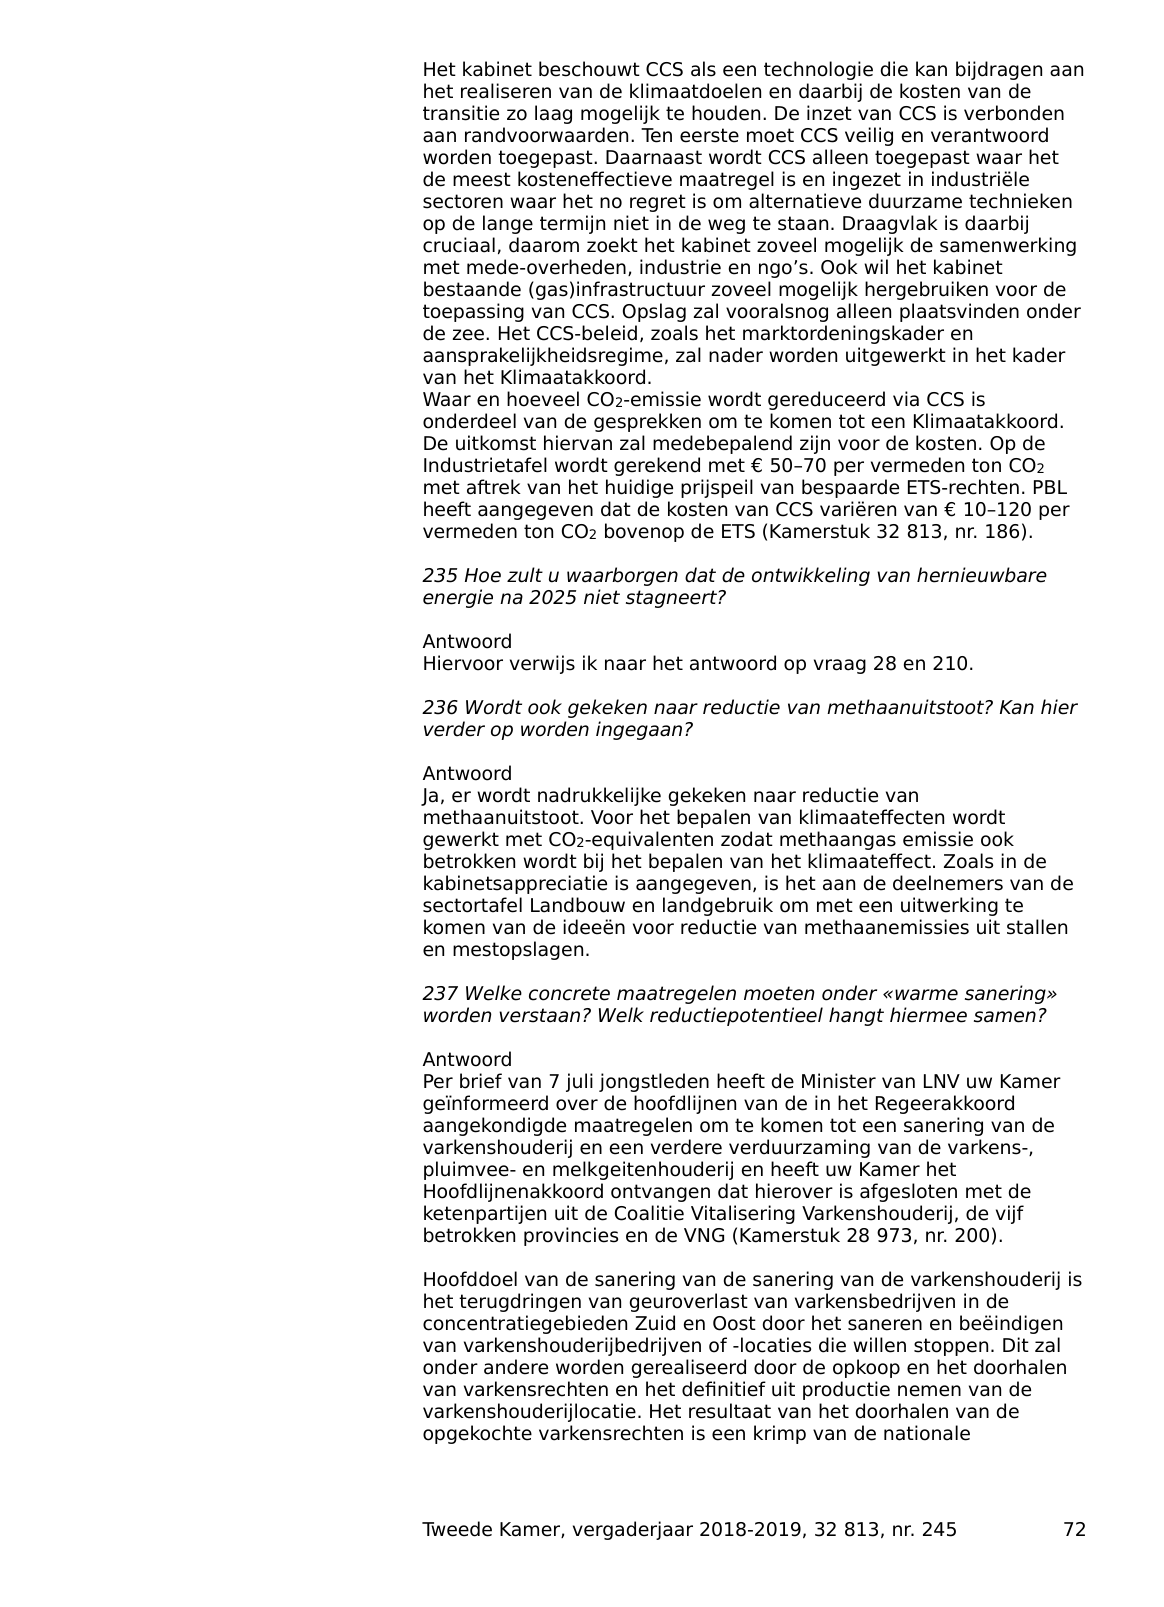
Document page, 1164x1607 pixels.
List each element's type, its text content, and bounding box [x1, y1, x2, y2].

text Antwoord [422, 631, 1087, 653]
text 235 Hoe zult u waarborgen dat de ontwikkeling van hernieuwbare energie na 2025 niet stagneert? [422, 565, 1087, 609]
text Hoofddoel van de sanering van de sanering van de varkenshouderij is het terugdringen van geuroverlast van varkensbedrijven in de concentratiegebieden Zuid en Oost door het saneren en beëindigen van varkenshouderijbedrijven of -locaties die willen stoppen. Dit zal onder andere worden gerealiseerd door de opkoop en het doorhalen van varkensrechten en het definitief uit productie nemen van de varkenshouderijlocatie. Het resultaat van het doorhalen van de opgekochte varkensrechten is een krimp van de nationale [422, 1269, 1087, 1445]
text 237 Welke concrete maatregelen moeten onder «warme sanering» worden verstaan? Welk reductiepotentieel hangt hiermee samen? [422, 983, 1087, 1027]
text Hiervoor verwijs ik naar het antwoord op vraag 28 en 210. [422, 653, 1087, 675]
text Waar en hoeveel CO2-emissie wordt gereduceerd via CCS is onderdeel van de gesprekken om te komen tot een Klimaatakkoord. De uitkomst hiervan zal medebepalend zijn voor de kosten. Op de Industrietafel wordt gerekend met € 50–70 per vermeden ton CO2 met aftrek van het huidige prijspeil van bespaarde ETS-rechten. PBL heeft aangegeven dat de kosten van CCS variëren van € 10–120 per vermeden ton CO2 bovenop de ETS (Kamerstuk 32 813, nr. 186). [422, 389, 1087, 543]
text Ja, er wordt nadrukkelijke gekeken naar reductie van methaanuitstoot. Voor het bepalen van klimaateffecten wordt gewerkt met CO2-equivalenten zodat methaangas emissie ook betrokken wordt bij het bepalen van het klimaateffect. Zoals in de kabinetsappreciatie is aangegeven, is het aan de deelnemers van de sectortafel Landbouw en landgebruik om met een uitwerking te komen van de ideeën voor reductie van methaanemissies uit stallen en mestopslagen. [422, 785, 1087, 961]
text 236 Wordt ook gekeken naar reductie van methaanuitstoot? Kan hier verder op worden ingegaan? [422, 697, 1087, 741]
text Antwoord [422, 1049, 1087, 1071]
text Het kabinet beschouwt CCS als een technologie die kan bijdragen aan het realiseren van de klimaatdoelen en daarbij de kosten van de transitie zo laag mogelijk te houden. De inzet van CCS is verbonden aan randvoorwaarden. Ten eerste moet CCS veilig en verantwoord worden toegepast. Daarnaast wordt CCS alleen toegepast waar het de meest kosteneffectieve maatregel is en ingezet in industriële sectoren waar het no regret is om alternatieve duurzame technieken op de lange termijn niet in de weg te staan. Draagvlak is daarbij cruciaal, daarom zoekt het kabinet zoveel mogelijk de samenwerking met mede-overheden, industrie en ngo’s. Ook wil het kabinet bestaande (gas)infrastructuur zoveel mogelijk hergebruiken voor de toepassing van CCS. Opslag zal vooralsnog alleen plaatsvinden onder de zee. Het CCS-beleid, zoals het marktordeningskader en aansprakelijkheidsregime, zal nader worden uitgewerkt in het kader van het Klimaatakkoord. [422, 59, 1087, 389]
text Per brief van 7 juli jongstleden heeft de Minister van LNV uw Kamer geïnformeerd over de hoofdlijnen van de in het Regeerakkoord aangekondigde maatregelen om te komen tot een sanering van de varkenshouderij en een verdere verduurzaming van de varkens-, pluimvee- en melkgeitenhouderij en heeft uw Kamer het Hoofdlijnenakkoord ontvangen dat hierover is afgesloten met de ketenpartijen uit de Coalitie Vitalisering Varkenshouderij, de vijf betrokken provincies en de VNG (Kamerstuk 28 973, nr. 200). [422, 1071, 1087, 1247]
text Antwoord [422, 763, 1087, 785]
